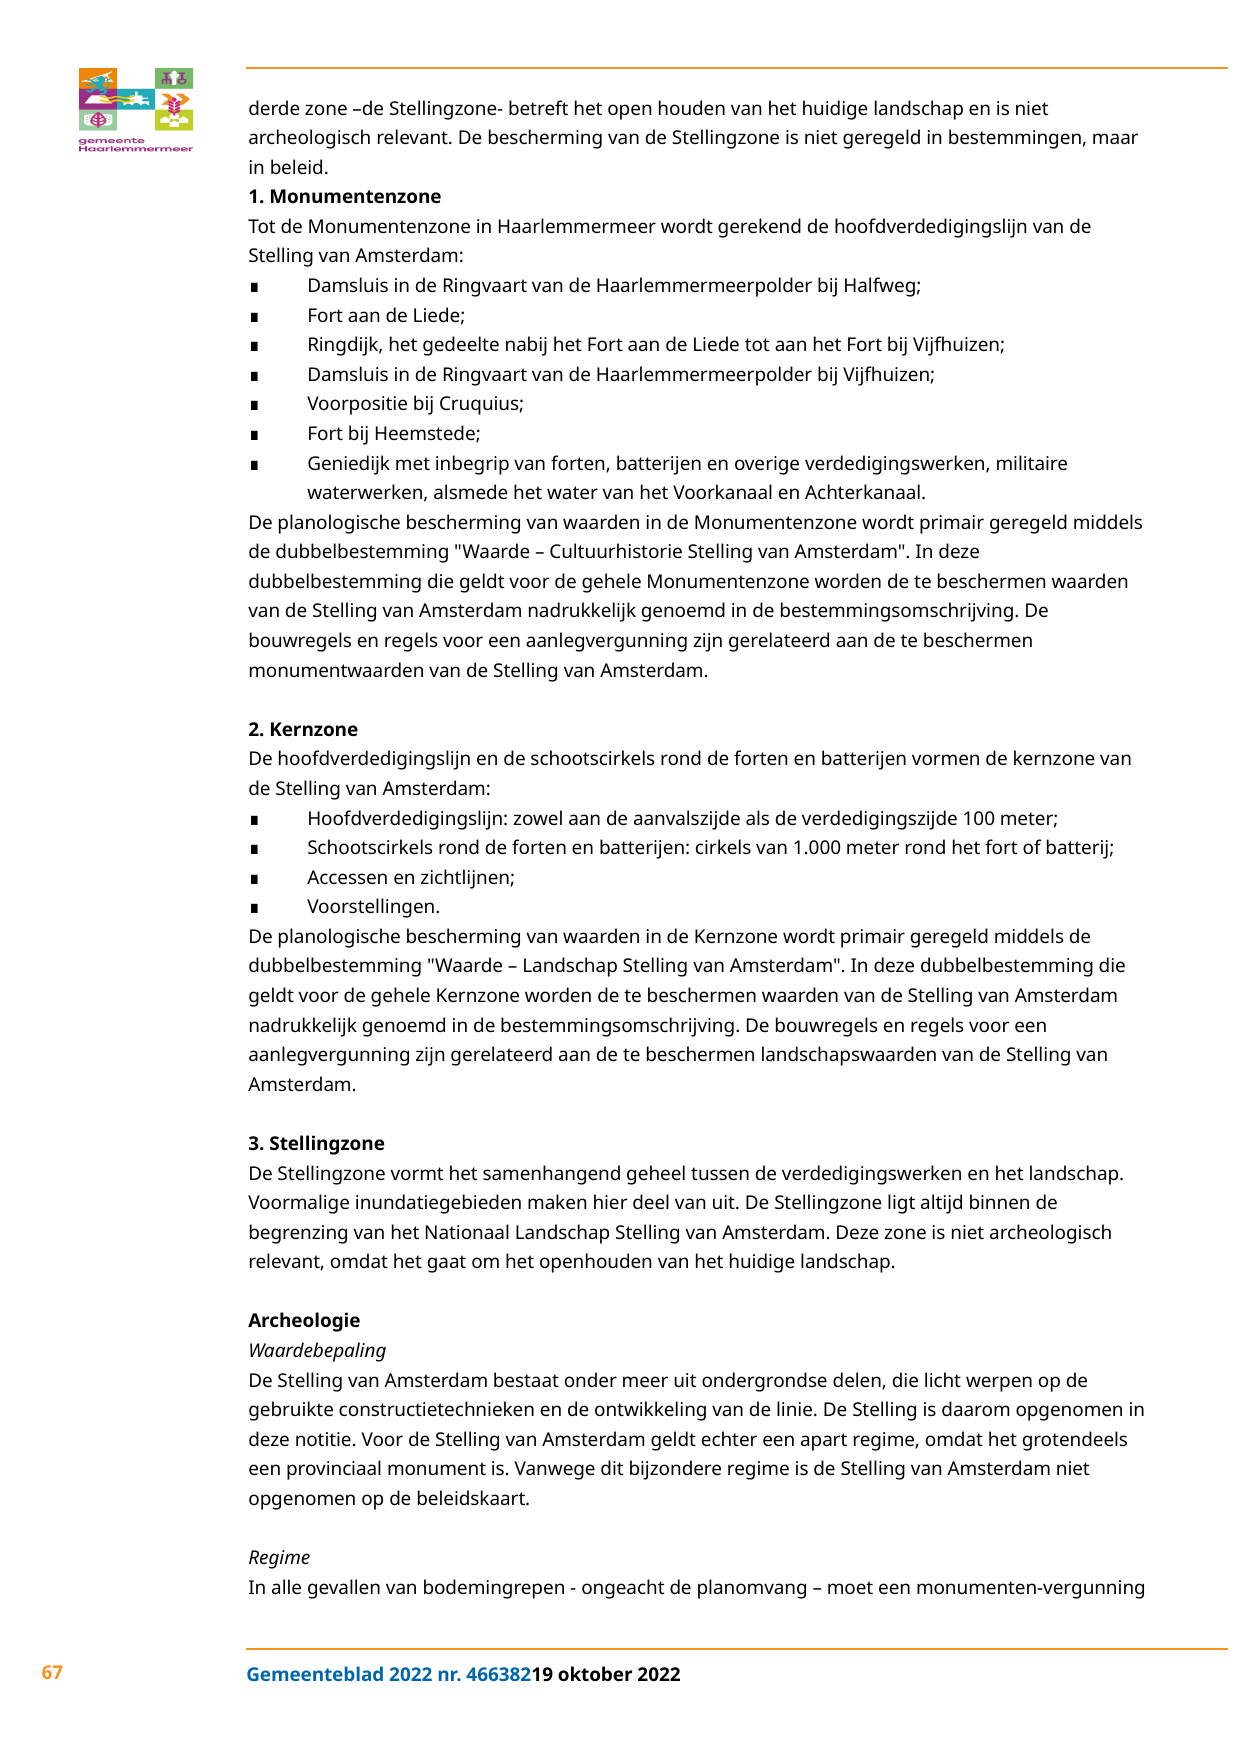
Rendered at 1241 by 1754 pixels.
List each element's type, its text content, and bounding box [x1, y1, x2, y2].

text De planologische bescherming van waarden in de Kernzone wordt primair geregeld middels de dubbelbestemming "Waarde – Landschap Stelling van Amsterdam". In deze dubbelbestemming die geldt voor de gehele Kernzone worden de te beschermen waarden van de Stelling van Amsterdam nadrukkelijk genoemd in de bestemmingsomschrijving. De bouwregels en regels voor een aanlegvergunning zijn gerelateerd aan de te beschermen landschapswaarden van de Stelling van Amsterdam. [248, 923, 1152, 1097]
list Schootscirkels rond de forten en batterijen: cirkels van 1.000 meter rond het fort of batterij; [248, 834, 1152, 860]
text In alle gevallen van bodemingrepen - ongeacht de planomvang – moet een monumenten-vergunning [248, 1574, 1152, 1600]
text 2. Kernzone [248, 716, 1152, 742]
text De Stellingzone vormt het samenhangend geheel tussen de verdedigingswerken en het landschap. Voormalige inundatiegebieden maken hier deel van uit. De Stellingzone ligt altijd binnen de begrenzing van het Nationaal Landschap Stelling van Amsterdam. Deze zone is niet archeologisch relevant, omdat het gaat om het openhouden van het huidige landschap. [248, 1160, 1152, 1274]
text derde zone –de Stellingzone- betreft het open houden van het huidige landschap en is niet archeologisch relevant. De bescherming van de Stellingzone is niet geregeld in bestemmingen, maar in beleid. [248, 95, 1152, 180]
list Hoofdverdedigingslijn: zowel aan de aanvalszijde als de verdedigingszijde 100 meter; [248, 805, 1152, 831]
list Geniedijk met inbegrip van forten, batterijen en overige verdedigingswerken, militaire waterwerken, alsmede het water van het Voorkanaal en Achterkanaal. [248, 450, 1152, 505]
list Ringdijk, het gedeelte nabij het Fort aan de Liede tot aan het Fort bij Vijfhuizen; [248, 331, 1152, 357]
list Damsluis in de Ringvaart van de Haarlemmermeerpolder bij Halfweg; [248, 272, 1152, 298]
list Accessen en zichtlijnen; [248, 864, 1152, 890]
picture [41, 47, 231, 172]
text Waardebepaling [248, 1337, 1152, 1363]
list Fort bij Heemstede; [248, 420, 1152, 446]
list Fort aan de Liede; [248, 302, 1152, 328]
list Damsluis in de Ringvaart van de Haarlemmermeerpolder bij Vijfhuizen; [248, 361, 1152, 387]
text De Stelling van Amsterdam bestaat onder meer uit ondergrondse delen, die licht werpen op de gebruikte constructietechnieken en de ontwikkeling van de linie. De Stelling is daarom opgenomen in deze notitie. Voor de Stelling van Amsterdam geldt echter een apart regime, omdat het grotendeels een provinciaal monument is. Vanwege dit bijzondere regime is de Stelling van Amsterdam niet opgenomen op de beleidskaart. [248, 1367, 1152, 1511]
text Regime [248, 1544, 1152, 1570]
text 3. Stellingzone [248, 1130, 1152, 1156]
list Voorpositie bij Cruquius; [248, 391, 1152, 416]
text Archeologie [248, 1308, 1152, 1333]
text De hoofdverdedigingslijn en de schootscirkels rond de forten en batterijen vormen de kernzone van de Stelling van Amsterdam: [248, 746, 1152, 801]
text 1. Monumentenzone [248, 183, 1152, 209]
text De planologische bescherming van waarden in de Monumentenzone wordt primair geregeld middels de dubbelbestemming "Waarde – Cultuurhistorie Stelling van Amsterdam". In deze dubbelbestemming die geldt voor de gehele Monumentenzone worden de te beschermen waarden van de Stelling van Amsterdam nadrukkelijk genoemd in de bestemmingsomschrijving. De bouwregels en regels voor een aanlegvergunning zijn gerelateerd aan de te beschermen monumentwaarden van de Stelling van Amsterdam. [248, 509, 1152, 683]
list Voorstellingen. [248, 893, 1152, 919]
text Tot de Monumentenzone in Haarlemmermeer wordt gerekend de hoofdverdedigingslijn van de Stelling van Amsterdam: [248, 213, 1152, 268]
